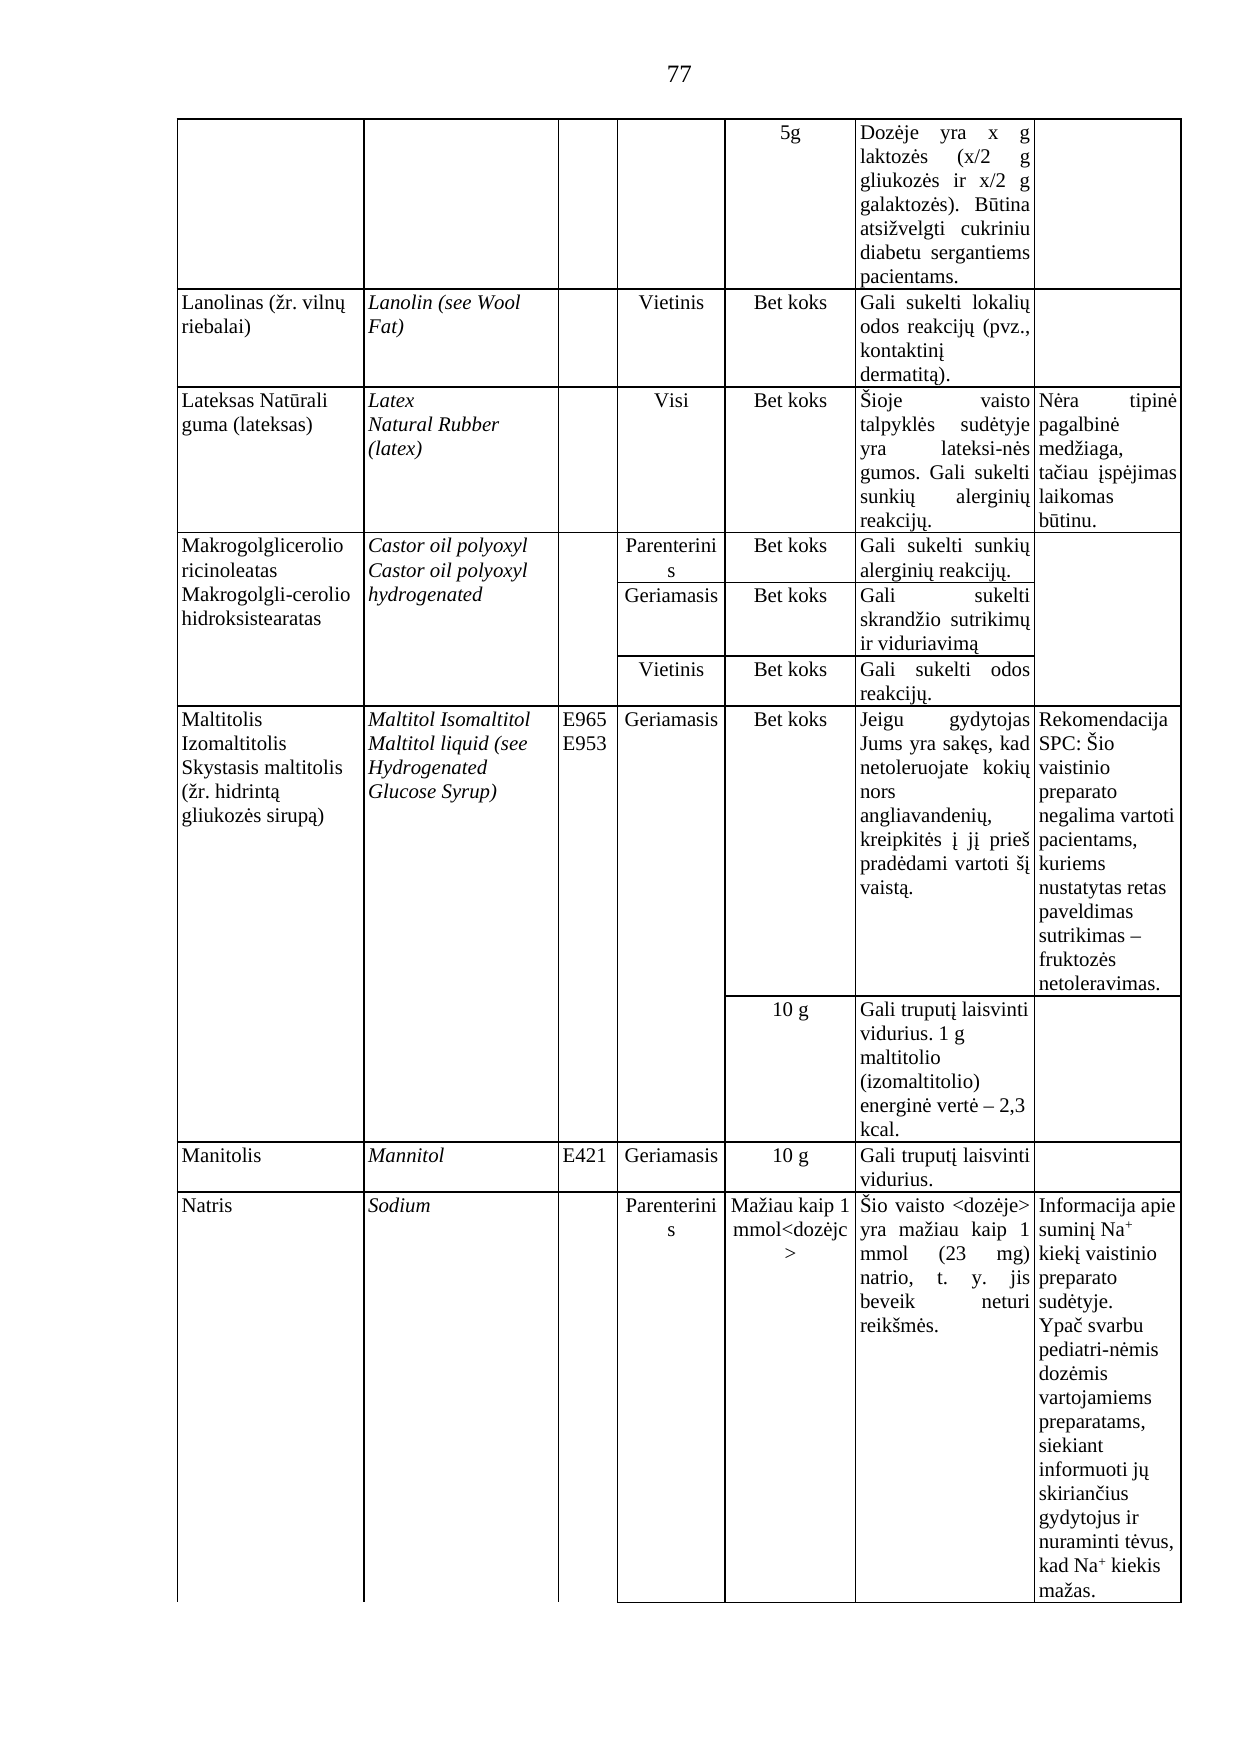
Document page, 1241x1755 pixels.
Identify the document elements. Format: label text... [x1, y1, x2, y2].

table_cell Geriamasis [618, 707, 724, 1141]
table_cell Castor oil polyoxyl Castor oil polyoxyl hydrogenated [365, 533, 558, 705]
table_cell Geriamasis [618, 583, 724, 655]
table_cell Vietinis [618, 290, 724, 386]
table_cell [1035, 290, 1180, 386]
table_cell Bet koks [726, 388, 855, 532]
table_cell [1035, 120, 1180, 288]
table_cell Lanolinas (žr. vilnų riebalai) [178, 290, 363, 386]
table_cell Mažiau kaip 1 mmol<dozėjc> [726, 1193, 855, 1602]
table_cell E421 [559, 1143, 617, 1191]
table_cell Bet koks [726, 290, 855, 386]
table_cell 5g [726, 120, 855, 288]
table_cell [559, 290, 617, 386]
table_cell Geriamasis [618, 1143, 724, 1191]
table_cell [559, 533, 617, 705]
table_cell [1035, 1143, 1180, 1191]
table_cell [559, 388, 617, 532]
table_cell Manitolis [178, 1143, 363, 1191]
table_cell E965 E953 [559, 707, 617, 1141]
table_cell 10 g [726, 997, 855, 1141]
table_cell Sodium [365, 1193, 558, 1602]
table_cell Vietinis [618, 657, 724, 705]
table_cell Mannitol [365, 1143, 558, 1191]
table_cell Jeigu gydytojas Jums yra sakęs, kad netoleruojate kokių nors angliavandenių, kreipkitės į jį prieš pradėdami vartoti šį vaistą. [856, 707, 1034, 995]
table_cell [365, 120, 558, 288]
table_cell [618, 120, 724, 288]
table_cell Lateksas Natūrali guma (lateksas) [178, 388, 363, 532]
table_cell Maltitol Isomaltitol Maltitol liquid (see Hydrogenated Glucose Syrup) [365, 707, 558, 1141]
table_cell 10 g [726, 1143, 855, 1191]
table_cell Makrogolglicerolio ricinoleatas Makrogolgli-cerolio hidroksistearatas [178, 533, 363, 705]
table_cell Bet koks [726, 657, 855, 705]
table_cell Maltitolis Izomaltitolis Skystasis maltitolis (žr. hidrintą gliukozės sirupą) [178, 707, 363, 1141]
table_cell Bet koks [726, 533, 855, 582]
table_cell [1035, 997, 1180, 1141]
table_cell Šio vaisto <dozėje> yra mažiau kaip 1 mmol (23 mg) natrio, t. y. jis beveik neturi reikšmės. [856, 1193, 1034, 1602]
table_cell Parenterinis [618, 1193, 724, 1602]
table_cell [559, 120, 617, 288]
table_cell [178, 120, 363, 288]
table_cell [1035, 533, 1180, 705]
table_cell Bet koks [726, 583, 855, 655]
table_cell Lanolin (see Wool Fat) [365, 290, 558, 386]
table_cell Natris [178, 1193, 363, 1602]
table_cell Visi [618, 388, 724, 532]
table_cell Bet koks [726, 707, 855, 995]
table_cell Latex Natural Rubber (latex) [365, 388, 558, 532]
table_cell [559, 1193, 617, 1602]
